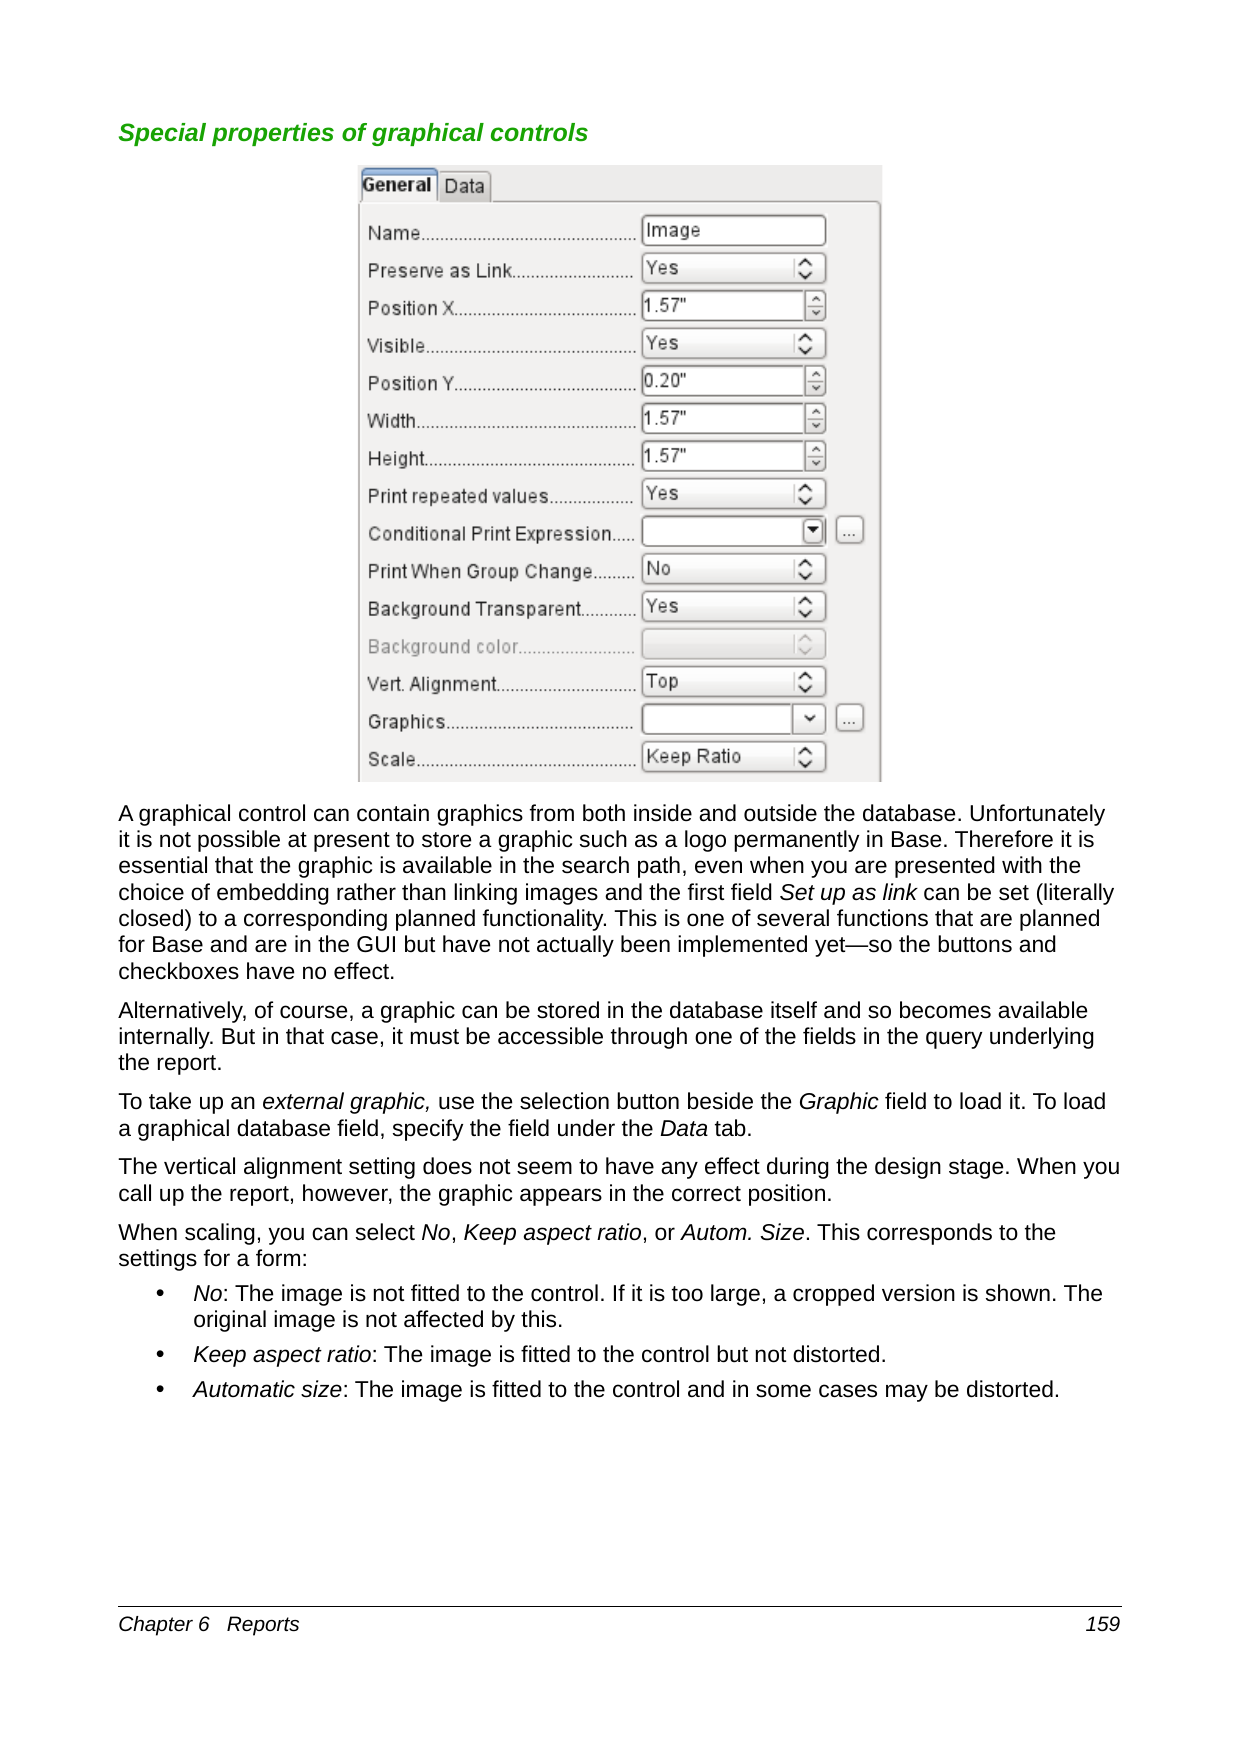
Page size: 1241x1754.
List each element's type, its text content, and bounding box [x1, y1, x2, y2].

text The vertical alignment setting does not seem to have any effect during the design stage. When you call up the report, however, the graphic appears in the correct position. [118, 1153, 1122, 1206]
list Keep aspect ratio: The image is fitted to the control but not distorted. [156, 1339, 1122, 1368]
list No: The image is not fitted to the control. If it is too large, a cropped version is shown. The original image is not affected by this. [156, 1278, 1122, 1333]
text A graphical control can contain graphics from both inside and outside the database. Unfortunately it is not possible at present to store a graphic such as a logo permanently in Base. Therefore it is essential that the graphic is available in the search path, even when you are presented with the choice of embedding rather than linking images and the first field Set up as link can be set (literally closed) to a corresponding planned functionality. This is one of several functions that are planned for Base and are in the GUI but have not actually been implemented yet—so the buttons and checkboxes have no effect. [118, 799, 1122, 984]
text Alternatively, of course, a graphic can be stored in the database itself and so becomes available internally. But in that case, it must be accessible through one of the fields in the query underlying the report. [118, 997, 1122, 1076]
list When scaling, you can select No, Keep aspect ratio, or Autom. Size. This corresponds to the settings for a form: [118, 1218, 1122, 1271]
subtitle Special properties of graphical controls [118, 118, 1122, 147]
text To take up an external graphic, use the selection button beside the Graphic field to load it. To load a graphical database field, specify the field under the Data tab. [118, 1088, 1122, 1141]
picture [357, 165, 883, 782]
list Automatic size: The image is fitted to the control and in some cases may be distorted. [156, 1374, 1122, 1403]
